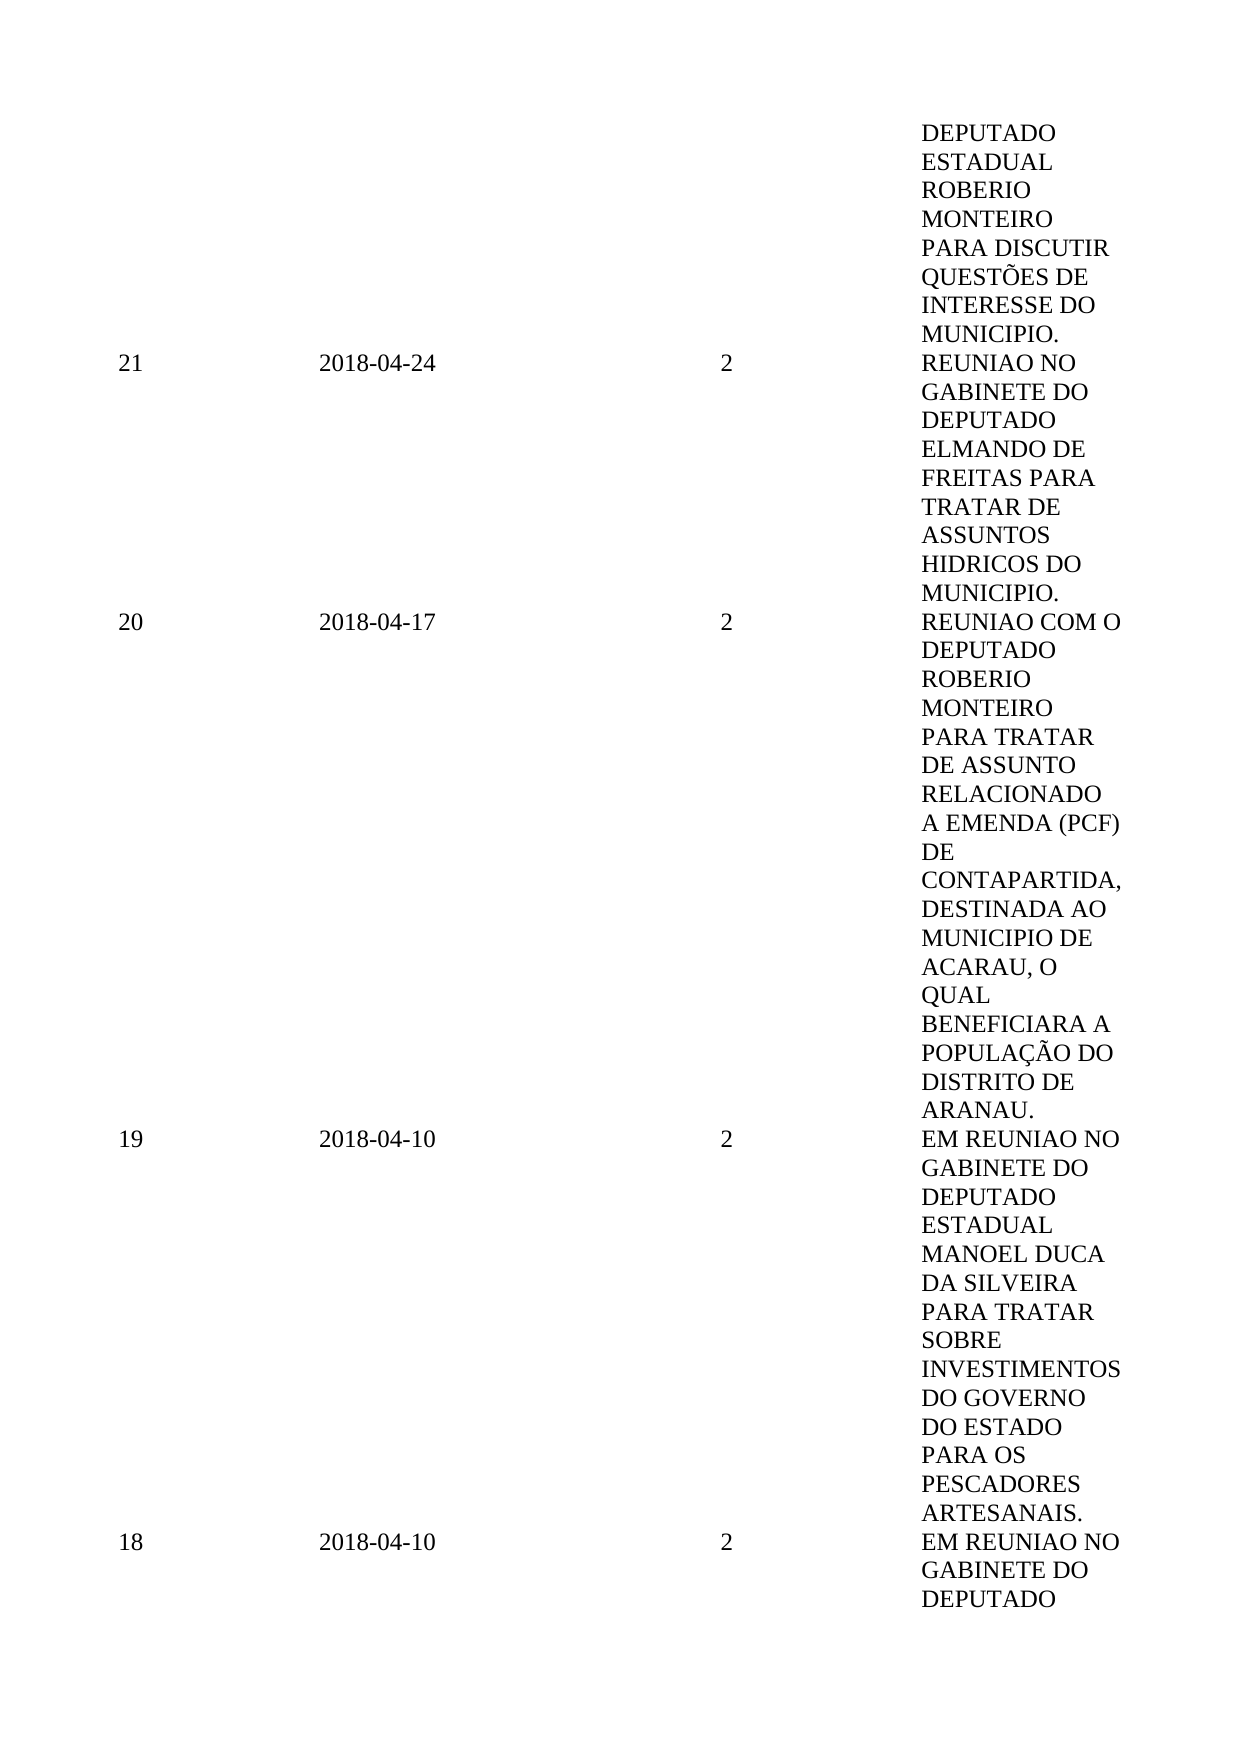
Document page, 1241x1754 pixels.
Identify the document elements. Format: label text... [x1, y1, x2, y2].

table_cell 2018-04-10 [319, 1527, 519, 1613]
table_cell EM REUNIAO NO GABINETE DO DEPUTADO ESTADUAL MANOEL DUCA DA SILVEIRA PARA TRATAR SOBRE INVESTIMENTOS DO GOVERNO DO ESTADO PARA OS PESCADORES ARTESANAIS. [921, 1124, 1122, 1527]
table_cell 20 [118, 607, 319, 1124]
table_cell 2018-04-24 [319, 348, 519, 607]
table_cell 21 [118, 348, 319, 607]
table_cell 2 [720, 1124, 921, 1527]
table_cell REUNIAO NO GABINETE DO DEPUTADO ELMANDO DE FREITAS PARA TRATAR DE ASSUNTOS HIDRICOS DO MUNICIPIO. [921, 348, 1122, 607]
table_cell EM REUNIAO NO GABINETE DO DEPUTADO [921, 1527, 1122, 1613]
table_cell 18 [118, 1527, 319, 1613]
table_cell 2 [720, 1527, 921, 1613]
table_cell [720, 118, 921, 348]
table_cell [520, 1124, 720, 1527]
table_cell 19 [118, 1124, 319, 1527]
table_cell 2018-04-10 [319, 1124, 519, 1527]
table_cell 2 [720, 348, 921, 607]
table_cell [319, 118, 519, 348]
table_cell [118, 118, 319, 348]
table_cell REUNIAO COM O DEPUTADO ROBERIO MONTEIRO PARA TRATAR DE ASSUNTO RELACIONADO A EMENDA (PCF) DE CONTAPARTIDA, DESTINADA AO MUNICIPIO DE ACARAU, O QUAL BENEFICIARA A POPULAÇÃO DO DISTRITO DE ARANAU. [921, 607, 1122, 1124]
table_cell DEPUTADO ESTADUAL ROBERIO MONTEIRO PARA DISCUTIR QUESTÕES DE INTERESSE DO MUNICIPIO. [921, 118, 1122, 348]
table_cell [520, 607, 720, 1124]
table_cell [520, 118, 720, 348]
table_cell 2 [720, 607, 921, 1124]
table_cell 2018-04-17 [319, 607, 519, 1124]
table_cell [520, 1527, 720, 1613]
table_cell [520, 348, 720, 607]
